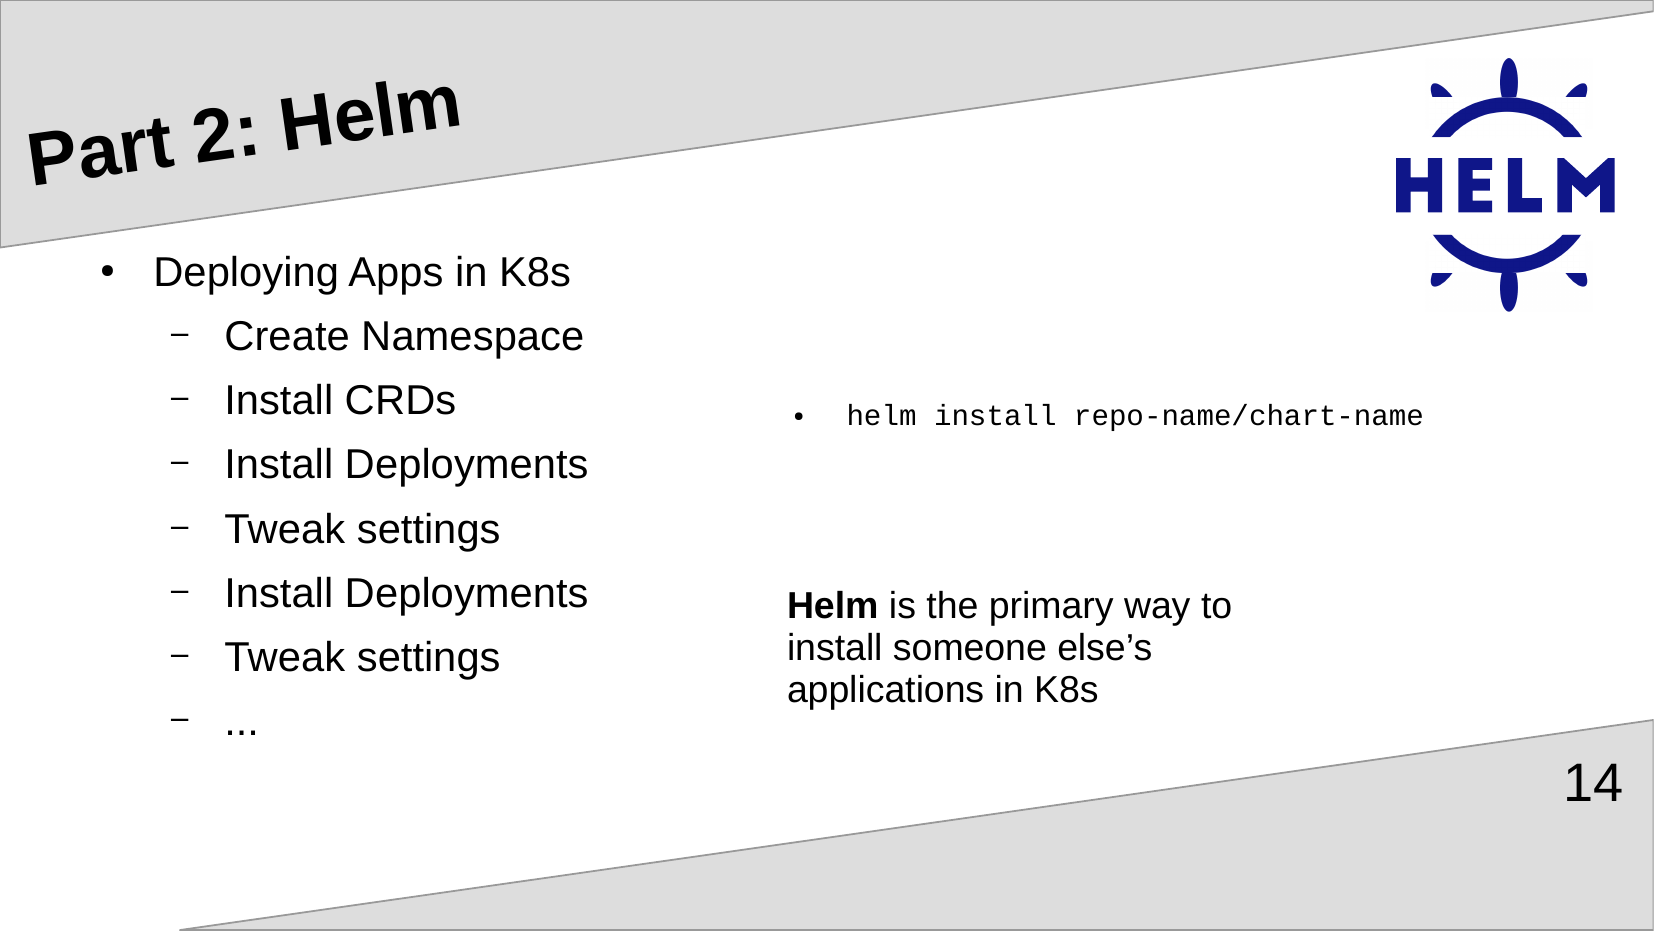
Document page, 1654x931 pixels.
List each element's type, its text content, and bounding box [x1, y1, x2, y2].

list helm install repo-name/chart-name [775, 248, 1475, 789]
title Part 2: Helm [16, 0, 1501, 239]
text_box Helm is the primary way to install someone else’s applications in K8s [772, 577, 1299, 928]
picture [1395, 58, 1616, 313]
list Deploying Apps in K8s Create Namespace Install CRDs Install Deployments Tweak settings Install Deployments Tweak settings ... [82, 248, 775, 789]
